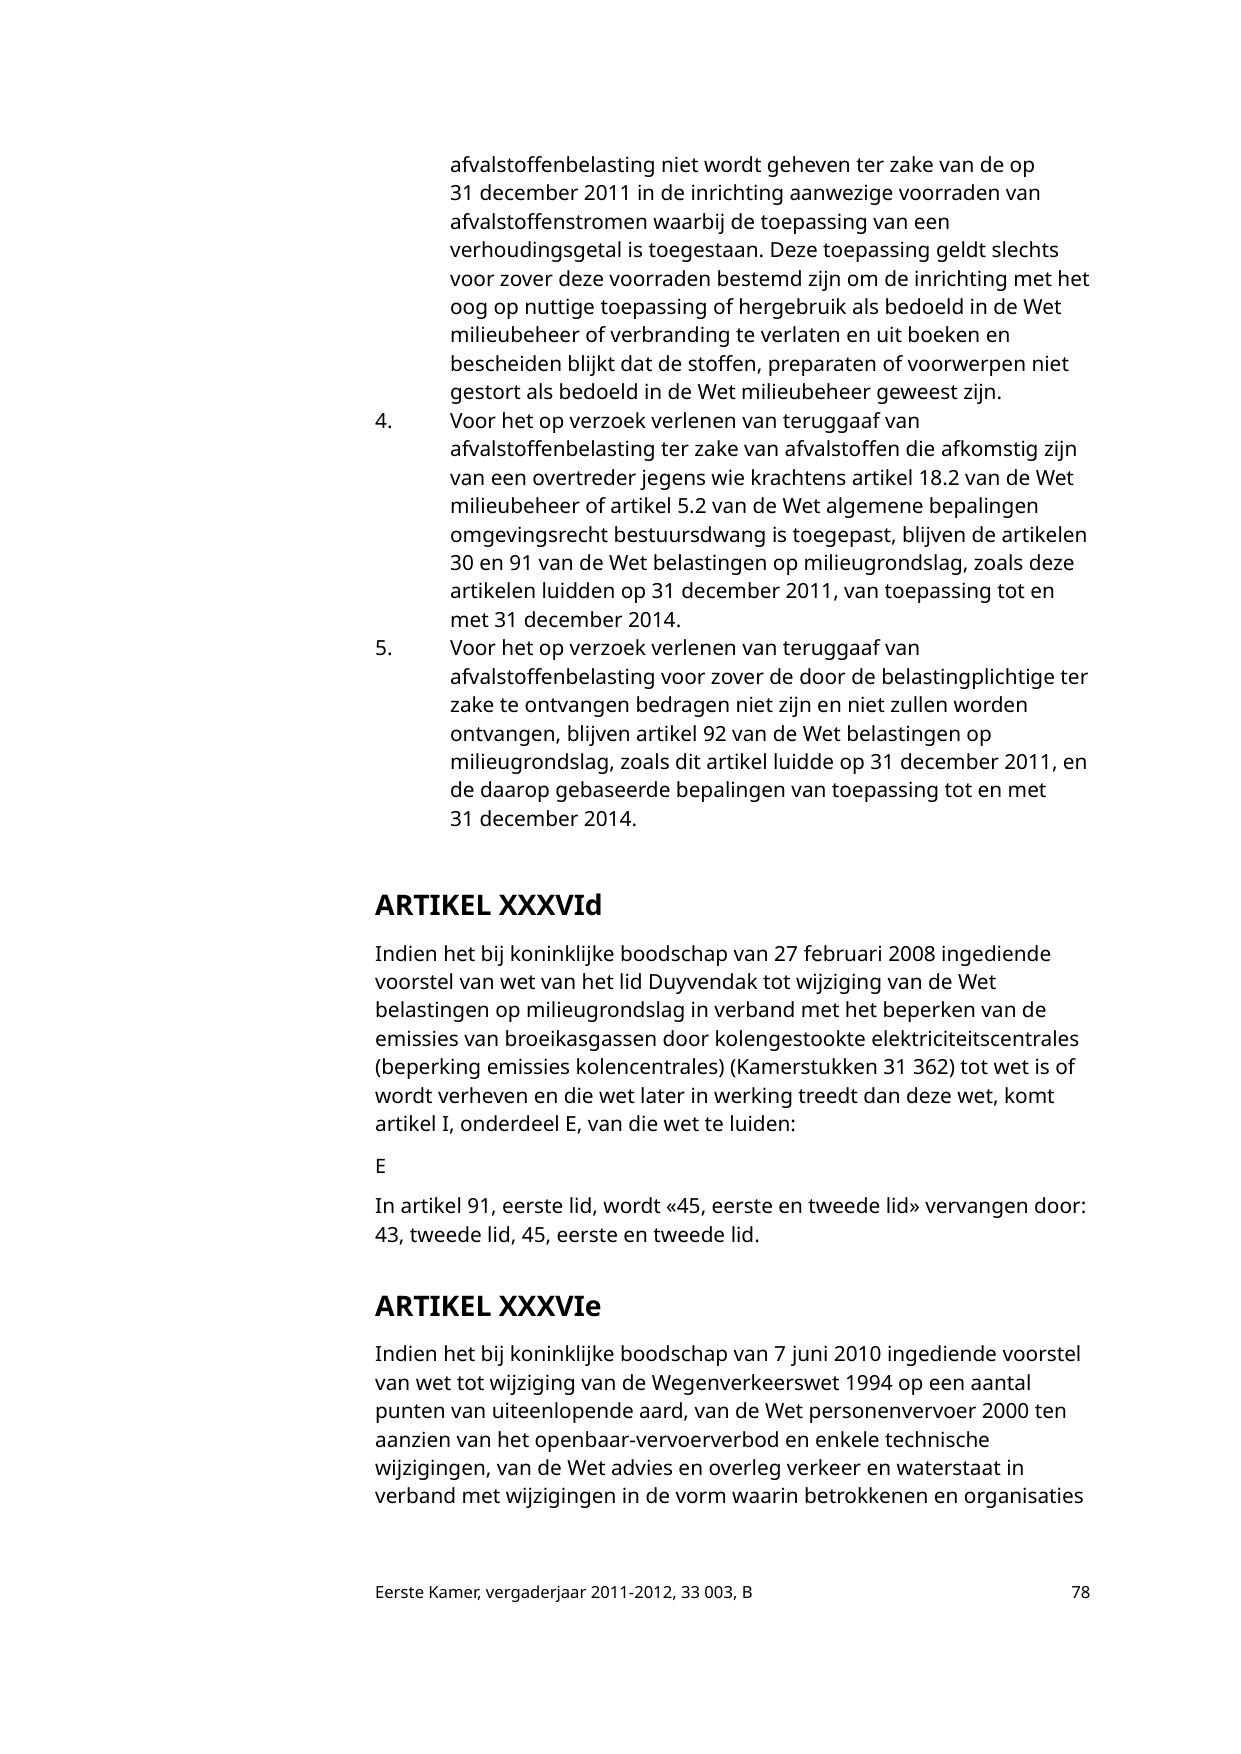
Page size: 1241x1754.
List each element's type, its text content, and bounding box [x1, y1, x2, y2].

text Indien het bij koninklijke boodschap van 7 juni 2010 ingediende voorstel van wet tot wijziging van de Wegenverkeerswet 1994 op een aantal punten van uiteenlopende aard, van de Wet personenvervoer 2000 ten aanzien van het openbaar-vervoerverbod en enkele technische wijzigingen, van de Wet advies en overleg verkeer en waterstaat in verband met wijzigingen in de vorm waarin betrokkenen en organisaties [375, 1339, 1090, 1510]
list Voor het op verzoek verlenen van teruggaaf van afvalstoffenbelasting ter zake van afvalstoffen die afkomstig zijn van een overtreder jegens wie krachtens artikel 18.2 van de Wet milieubeheer of artikel 5.2 van de Wet algemene bepalingen omgevingsrecht bestuursdwang is toegepast, blijven de artikelen 30 en 91 van de Wet belastingen op milieugrondslag, zoals deze artikelen luidden op 31 december 2011, van toepassing tot en met 31 december 2014. [375, 406, 1090, 633]
list afvalstoffenbelasting niet wordt geheven ter zake van de op 31 december 2011 in de inrichting aanwezige voorraden van afvalstoffenstromen waarbij de toepassing van een verhoudingsgetal is toegestaan. Deze toepassing geldt slechts voor zover deze voorraden bestemd zijn om de inrichting met het oog op nuttige toepassing of hergebruik als bedoeld in de Wet milieubeheer of verbranding te verlaten en uit boeken en bescheiden blijkt dat de stoffen, preparaten of voorwerpen niet gestort als bedoeld in de Wet milieubeheer geweest zijn. [375, 150, 1090, 406]
text E [375, 1153, 1090, 1180]
subtitle ARTIKEL XXXVIe [375, 1286, 1090, 1324]
text Indien het bij koninklijke boodschap van 27 februari 2008 ingediende voorstel van wet van het lid Duyvendak tot wijziging van de Wet belastingen op milieugrondslag in verband met het beperken van de emissies van broeikasgassen door kolengestookte elektriciteitscentrales (beperking emissies kolencentrales) (Kamerstukken 31 362) tot wet is of wordt verheven en die wet later in werking treedt dan deze wet, komt artikel I, onderdeel E, van die wet te luiden: [375, 939, 1090, 1138]
subtitle ARTIKEL XXXVId [375, 885, 1090, 924]
text In artikel 91, eerste lid, wordt «45, eerste en tweede lid» vervangen door: 43, tweede lid, 45, eerste en tweede lid. [375, 1191, 1090, 1248]
list Voor het op verzoek verlenen van teruggaaf van afvalstoffenbelasting voor zover de door de belastingplichtige ter zake te ontvangen bedragen niet zijn en niet zullen worden ontvangen, blijven artikel 92 van de Wet belastingen op milieugrondslag, zoals dit artikel luidde op 31 december 2011, en de daarop gebaseerde bepalingen van toepassing tot en met 31 december 2014. [375, 633, 1090, 832]
